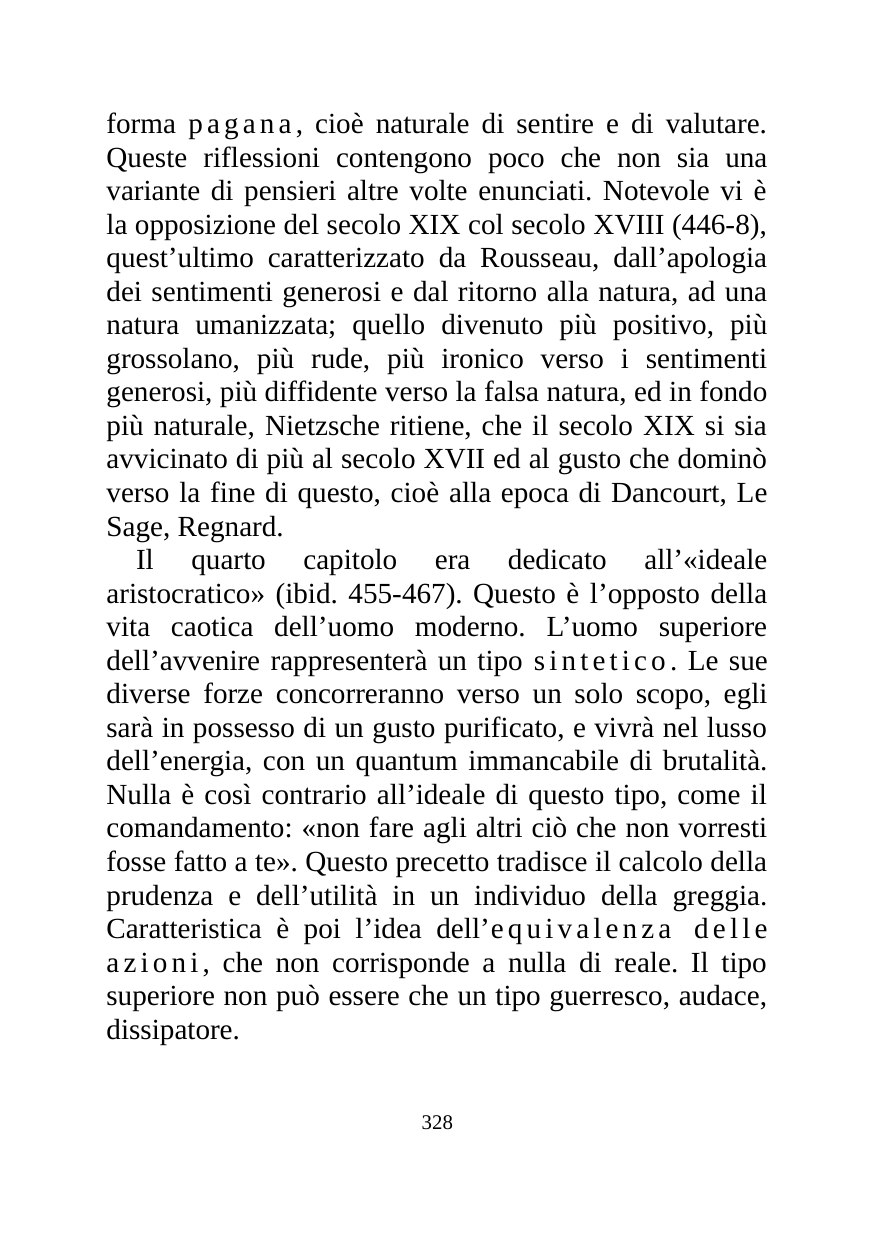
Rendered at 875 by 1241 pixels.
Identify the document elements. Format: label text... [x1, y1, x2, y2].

text forma pagana, cioè naturale di sentire e di valutare. Queste riflessioni contengono poco che non sia una variante di pensieri altre volte enunciati. Notevole vi è la opposizione del secolo XIX col secolo XVIII (446-8), quest’ultimo caratterizzato da Rousseau, dall’apologia dei sentimenti generosi e dal ritorno alla natura, ad una natura umanizzata; quello divenuto più positivo, più grossolano, più rude, più ironico verso i sentimenti generosi, più diffidente verso la falsa natura, ed in fondo più naturale, Nietzsche ritiene, che il secolo XIX si sia avvicinato di più al secolo XVII ed al gusto che dominò verso la fine di questo, cioè alla epoca di Dancourt, Le Sage, Regnard. [106, 106, 768, 542]
text Il quarto capitolo era dedicato all’«ideale aristocratico» (ibid. 455-467). Questo è l’opposto della vita caotica dell’uomo moderno. L’uomo superiore dell’avvenire rappresenterà un tipo sintetico. Le sue diverse forze concorreranno verso un solo scopo, egli sarà in possesso di un gusto purificato, e vivrà nel lusso dell’energia, con un quantum immancabile di brutalità. Nulla è così contrario all’ideale di questo tipo, come il comandamento: «non fare agli altri ciò che non vorresti fosse fatto a te». Questo precetto tradisce il calcolo della prudenza e dell’utilità in un individuo della greggia. Caratteristica è poi l’idea dell’equivalenza delle azioni, che non corrisponde a nulla di reale. Il tipo superiore non può essere che un tipo guerresco, audace, dissipatore. [106, 542, 768, 1045]
